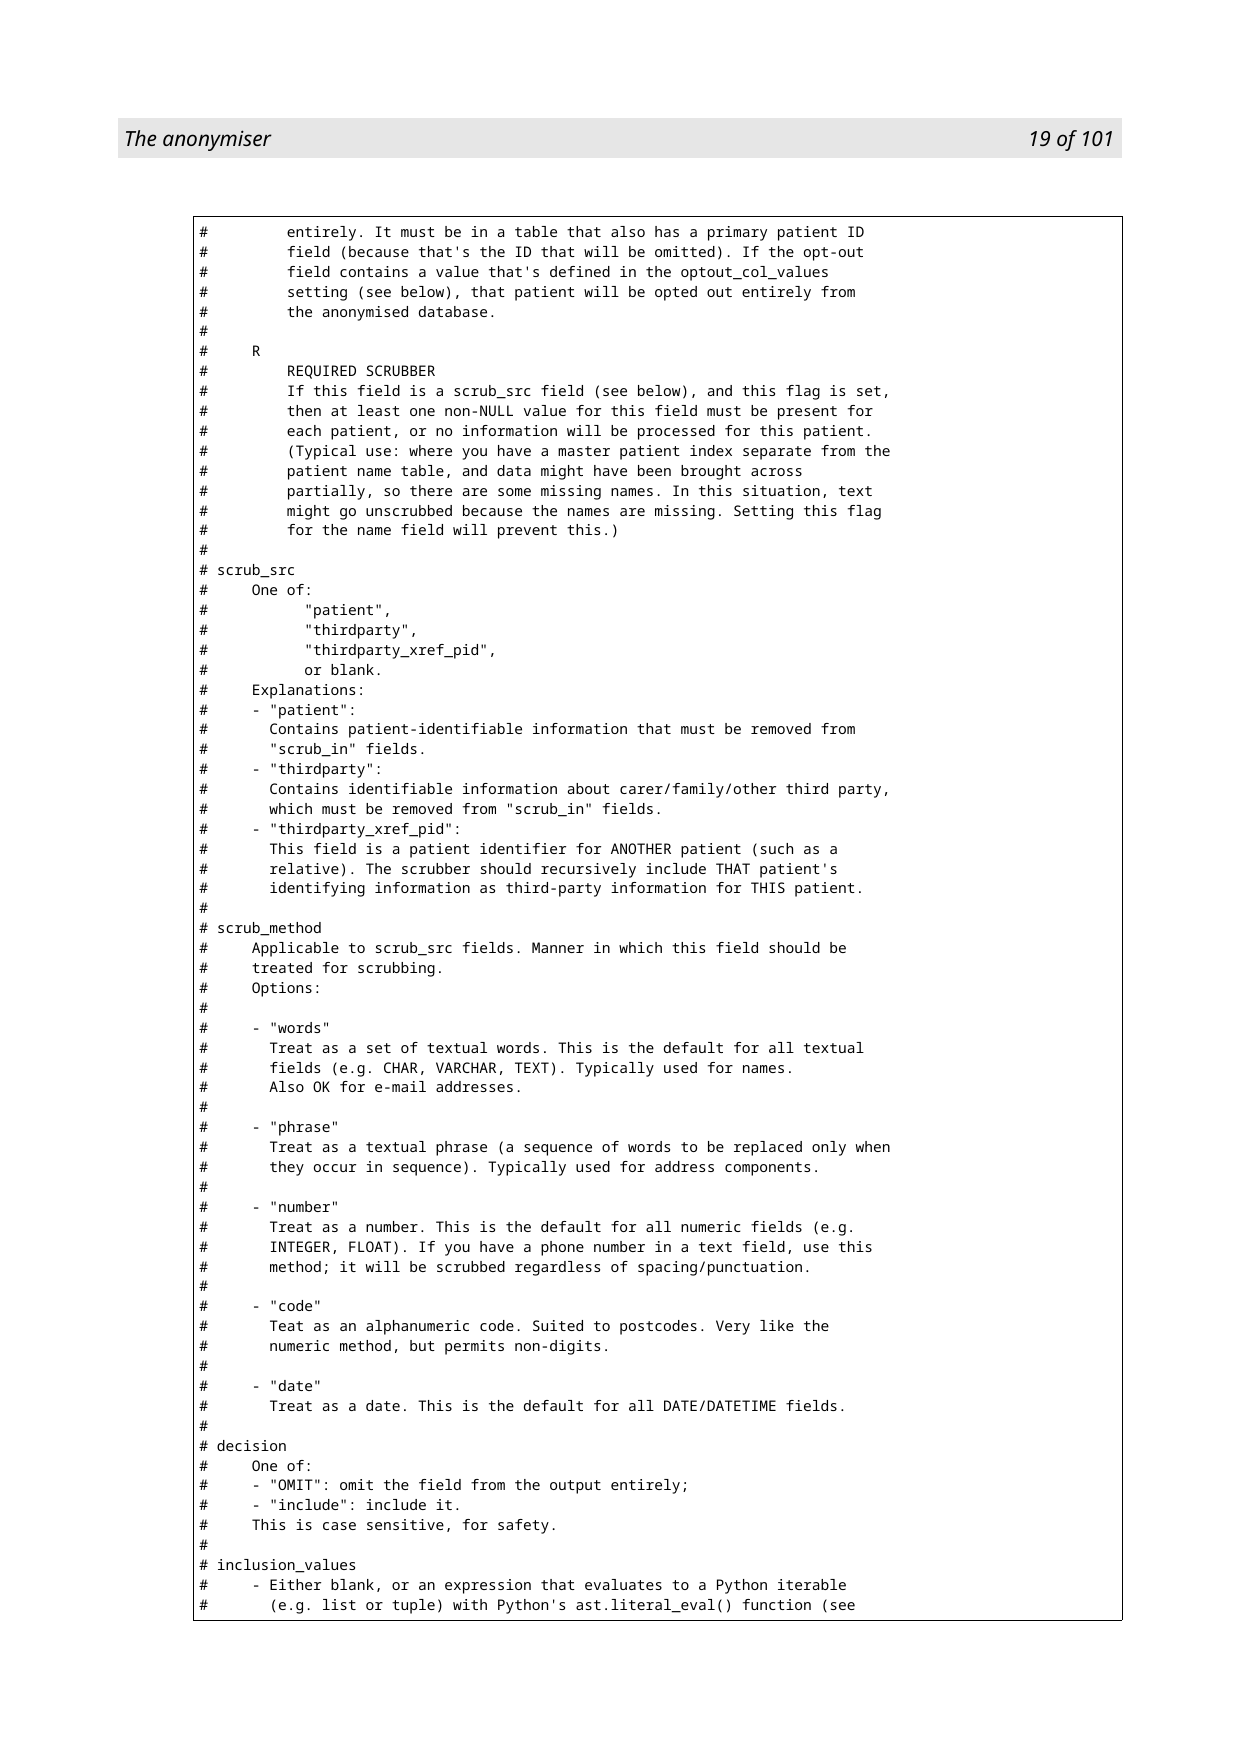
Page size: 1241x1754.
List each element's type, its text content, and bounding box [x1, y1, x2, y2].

table_header # entirely. It must be in a table that also has a primary patient ID # field (because that's the ID that will be omitted). If the opt-out # field contains a value that's defined in the optout_col_values # setting (see below), that patient will be opted out entirely from # the anonymised database. # # R # REQUIRED SCRUBBER # If this field is a scrub_src field (see below), and this flag is set, # then at least one non-NULL value for this field must be present for # each patient, or no information will be processed for this patient. # (Typical use: where you have a master patient index separate from the # patient name table, and data might have been brought across # partially, so there are some missing names. In this situation, text # might go unscrubbed because the names are missing. Setting this flag # for the name field will prevent this.) # # scrub_src # One of: # "patient", # "thirdparty", # "thirdparty_xref_pid", # or blank. # Explanations: # - "patient": # Contains patient-identifiable information that must be removed from # "scrub_in" fields. # - "thirdparty": # Contains identifiable information about carer/family/other third party, # which must be removed from "scrub_in" fields. # - "thirdparty_xref_pid": # This field is a patient identifier for ANOTHER patient (such as a # relative). The scrubber should recursively include THAT patient's # identifying information as third-party information for THIS patient. # # scrub_method # Applicable to scrub_src fields. Manner in which this field should be # treated for scrubbing. # Options: # # - "words" # Treat as a set of textual words. This is the default for all textual # fields (e.g. CHAR, VARCHAR, TEXT). Typically used for names. # Also OK for e-mail addresses. # # - "phrase" # Treat as a textual phrase (a sequence of words to be replaced only when # they occur in sequence). Typically used for address components. # # - "number" # Treat as a number. This is the default for all numeric fields (e.g. # INTEGER, FLOAT). If you have a phone number in a text field, use this # method; it will be scrubbed regardless of spacing/punctuation. # # - "code" # Teat as an alphanumeric code. Suited to postcodes. Very like the # numeric method, but permits non-digits. # # - "date" # Treat as a date. This is the default for all DATE/DATETIME fields. # # decision # One of: # - "OMIT": omit the field from the output entirely; # - "include": include it. # This is case sensitive, for safety. # # inclusion_values # - Either blank, or an expression that evaluates to a Python iterable # (e.g. list or tuple) with Python's ast.literal_eval() function (see [194, 217, 1122, 1620]
